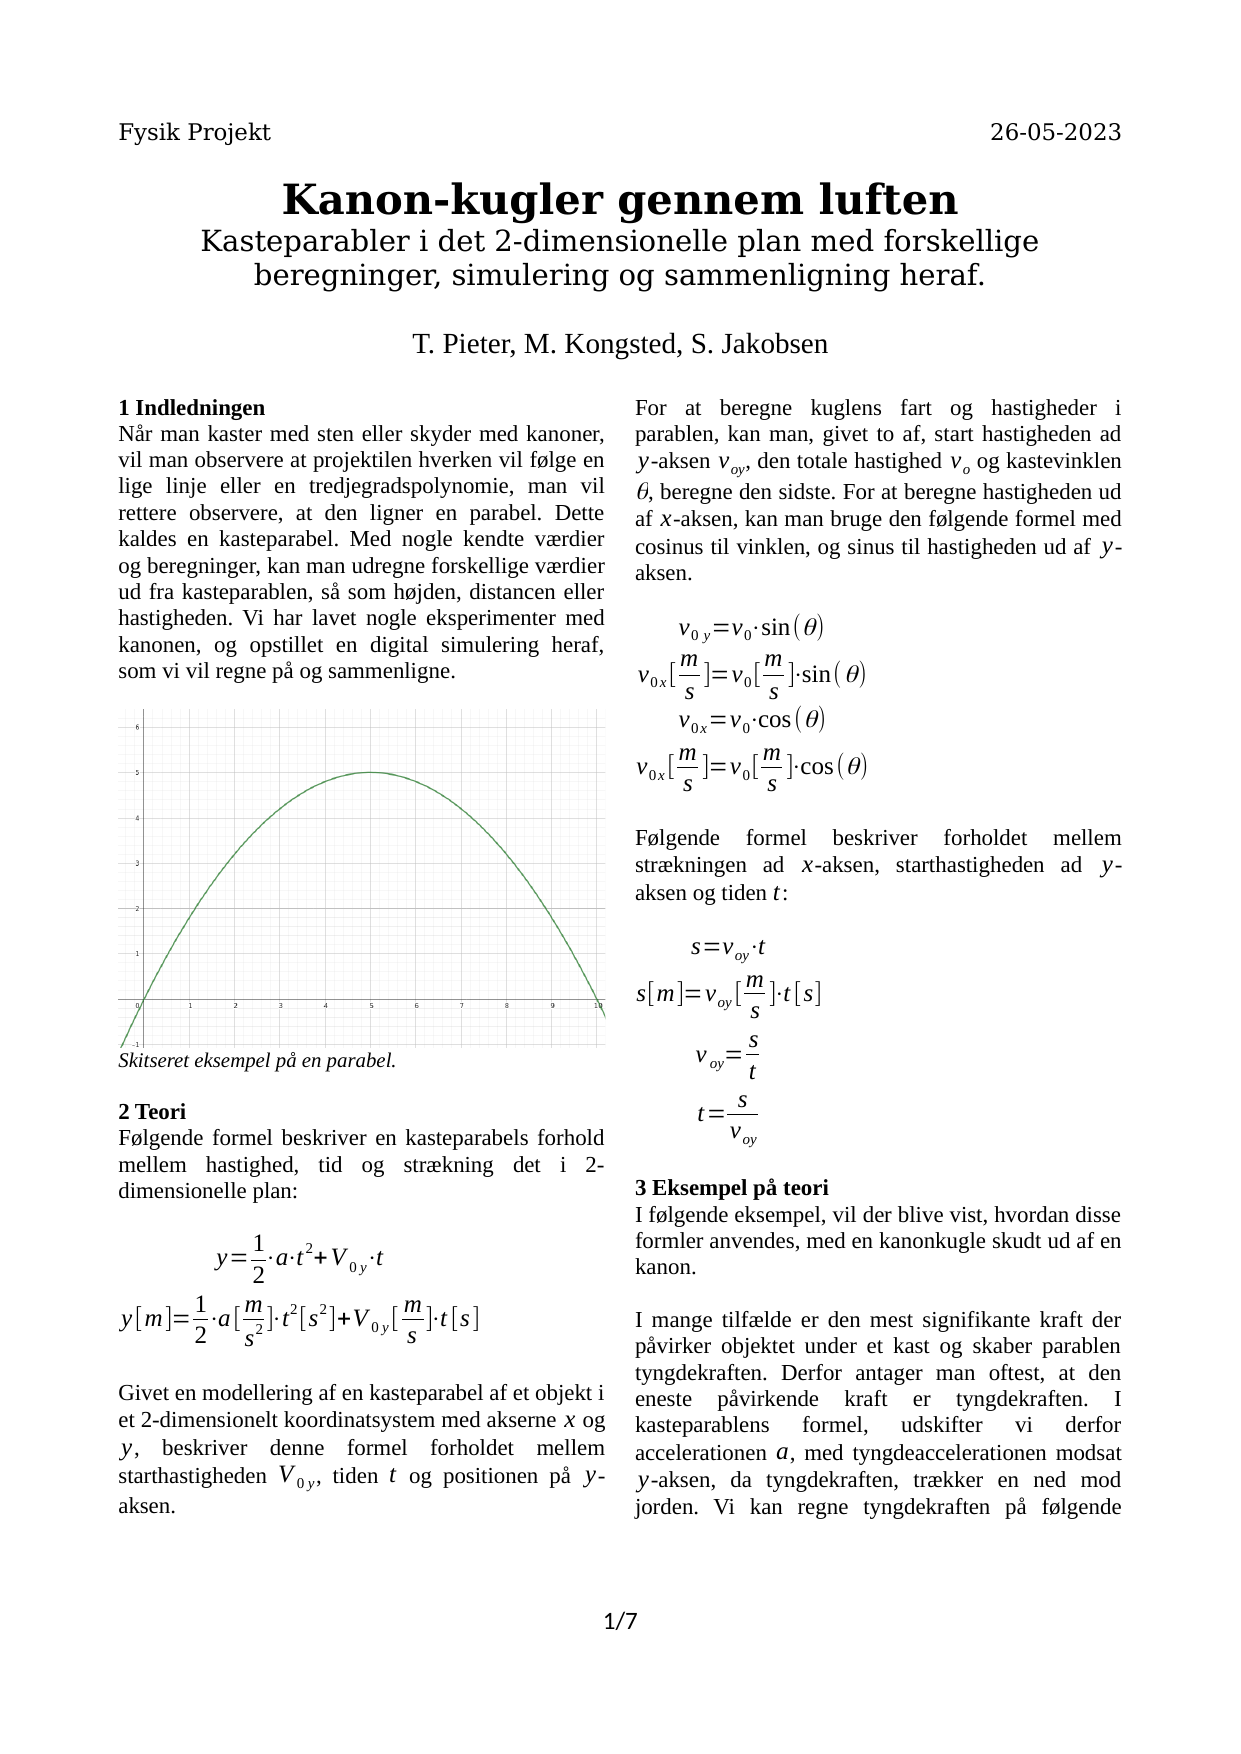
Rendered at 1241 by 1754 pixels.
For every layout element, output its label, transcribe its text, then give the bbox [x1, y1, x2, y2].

text Kanon-kugler gennem luften [118, 176, 1122, 224]
text Kasteparabler i det 2-dimensionelle plan med forskellige beregninger, simulering og sammenligning heraf. [118, 224, 1122, 292]
text Skitseret eksempel på en parabel. [118, 1048, 605, 1072]
text Følgende formel beskriver forholdet mellem strækningen ad -aksen, starthastigheden ad -aksen og tiden : [635, 824, 1122, 906]
text T. Pieter, M. Kongsted, S. Jakobsen [118, 326, 1122, 360]
text I mange tilfælde er den mest signifikante kraft der påvirker objektet under et kast og skaber parablen tyngdekraften. Derfor antager man oftest, at den eneste påvirkende kraft er tyngdekraften. I kasteparablens formel, udskifter vi derfor accelerationen , med tyngdeaccelerationen modsat -aksen, da tyngdekraften, trækker en ned mod jorden. Vi kan regne tyngdekraften på følgende [635, 1306, 1122, 1520]
text For at beregne kuglens fart og hastigheder i parablen, kan man, givet to af, start hastigheden ad -aksen , den totale hastighed og kastevinklen , beregne den sidste. For at beregne hastigheden ud af -aksen, kan man bruge den følgende formel med cosinus til vinklen, og sinus til hastigheden ud af -aksen. [635, 393, 1122, 586]
picture [118, 709, 606, 1048]
text I følgende eksempel, vil der blive vist, hvordan disse formler anvendes, med en kanonkugle skudt ud af en kanon. [635, 1201, 1122, 1280]
text 3 Eksempel på teori [635, 1174, 1122, 1201]
text Givet en modellering af en kasteparabel af et objekt i et 2-dimensionelt koordinatsystem med akserne og , beskriver denne formel forholdet mellem starthastigheden , tiden og positionen på -aksen. [118, 1379, 605, 1519]
text Når man kaster med sten eller skyder med kanoner, vil man observere at projektilen hverken vil følge en lige linje eller en tredjegradspolynomie, man vil rettere observere, at den ligner en parabel. Dette kaldes en kasteparabel. Med nogle kendte værdier og beregninger, kan man udregne forskellige værdier ud fra kasteparablen, så som højden, distancen eller hastigheden. Vi har lavet nogle eksperimenter med kanonen, og opstillet en digital simulering heraf, som vi vil regne på og sammenligne. [118, 420, 605, 683]
text 1 Indledningen [118, 393, 605, 420]
text 2 Teori [118, 1098, 605, 1124]
text Følgende formel beskriver en kasteparabels forhold mellem hastighed, tid og strækning det i 2-dimensionelle plan: [118, 1124, 605, 1203]
